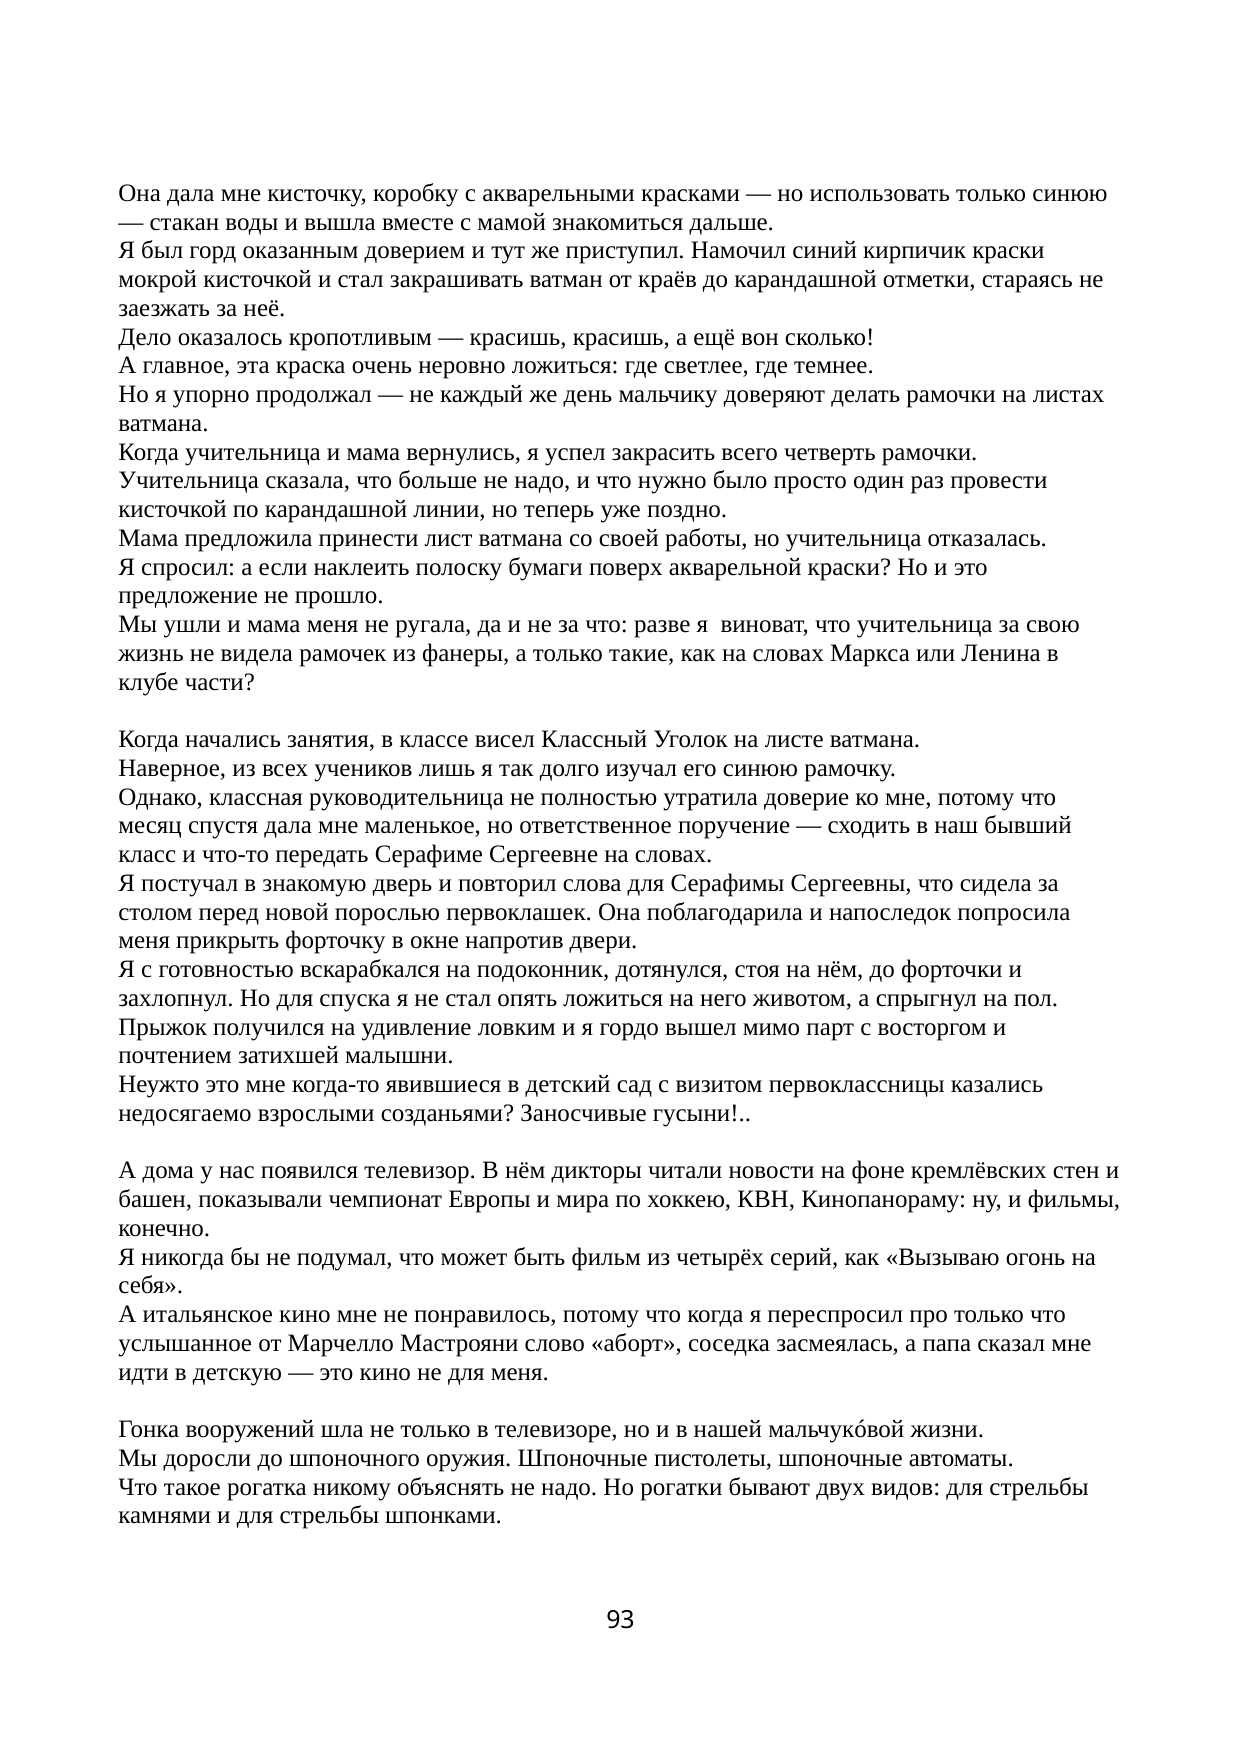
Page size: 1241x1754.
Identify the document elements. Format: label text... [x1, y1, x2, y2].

text Гонка вооружений шла не только в телевизоре, но и в нашей мальчукóвой жизни. [118, 1414, 1122, 1443]
text Я был горд оказанным доверием и тут же приступил. Намочил синий кирпичик краски мокрой кисточкой и стал закрашивать ватман от краёв до карандашной отметки, стараясь не заезжать за неё. [118, 236, 1122, 322]
text Что такое рогатка никому объяснять не надо. Но рогатки бывают двух видов: для стрельбы камнями и для стрельбы шпонками. [118, 1472, 1122, 1529]
text Я никогда бы не подумал, что может быть фильм из четырёх серий, как «Вызываю огонь на себя». [118, 1242, 1122, 1299]
text Наверное, из всех учеников лишь я так долго изучал его синюю рамочку. [118, 753, 1122, 782]
text Я с готовностью вскарабкался на подоконник, дотянулся, стоя на нём, до форточки и захлопнул. Но для спуска я не стал опять ложиться на него животом, а спрыгнул на пол. [118, 954, 1122, 1012]
text Я постучал в знакомую дверь и повторил слова для Серафимы Сергеевны, что сидела за столом перед новой порослью первоклашек. Она поблагодарила и напоследок попросила меня прикрыть форточку в окне напротив двери. [118, 868, 1122, 954]
text Я спросил: а если наклеить полоску бумаги поверх акварельной краски? Но и это предложение не прошло. [118, 552, 1122, 609]
text Неужто это мне когда-то явившиеся в детский сад с визитом первоклассницы казались недосягаемо взрослыми созданьями? Заносчивые гусыни!.. [118, 1069, 1122, 1127]
text Дело оказалось кропотливым — красишь, красишь, а ещё вон сколько! [118, 322, 1122, 351]
text Когда учительница и мама вернулись, я успел закрасить всего четверть рамочки. Учительница сказала, что больше не надо, и что нужно было просто один раз провести кисточкой по карандашной линии, но теперь уже поздно. [118, 437, 1122, 523]
text Но я упорно продолжал — не каждый же день мальчику доверяют делать рамочки на листах ватмана. [118, 379, 1122, 437]
text А главное, эта краска очень неровно ложиться: где светлее, где темнее. [118, 351, 1122, 379]
text А итальянское кино мне не понравилось, потому что когда я переспросил про только что услышанное от Марчелло Мастрояни слово «аборт», соседка засмеялась, а папа сказал мне идти в детскую — это кино не для меня. [118, 1299, 1122, 1386]
text Когда начались занятия, в классе висел Классный Уголок на листе ватмана. [118, 724, 1122, 753]
text Прыжок получился на удивление ловким и я гордо вышел мимо парт с восторгом и почтением затихшей малышни. [118, 1012, 1122, 1069]
text Она дала мне кисточку, коробку с акварельными красками — но использовать только синюю — стакан воды и вышла вместе с мамой знакомиться дальше. [118, 178, 1122, 236]
text Мы ушли и мама меня не ругала, да и не за что: разве я виноват, что учительница за свою жизнь не видела рамочек из фанеры, а только такие, как на словах Маркса или Ленина в клубе части? [118, 609, 1122, 696]
text А дома у нас появился телевизор. В нём дикторы читали новости на фоне кремлёвских стен и башен, показывали чемпионат Европы и мира по хоккею, КВН, Кинопанораму: ну, и фильмы, конечно. [118, 1156, 1122, 1242]
text Однако, классная руководительница не полностью утратила доверие ко мне, потому что месяц спустя дала мне маленькое, но ответственное поручение — сходить в наш бывший класс и что-то передать Серафиме Сергеевне на словах. [118, 782, 1122, 868]
text Мама предложила принести лист ватмана со своей работы, но учительница отказалась. [118, 523, 1122, 552]
text Мы доросли до шпоночного оружия. Шпоночные пистолеты, шпоночные автоматы. [118, 1443, 1122, 1472]
